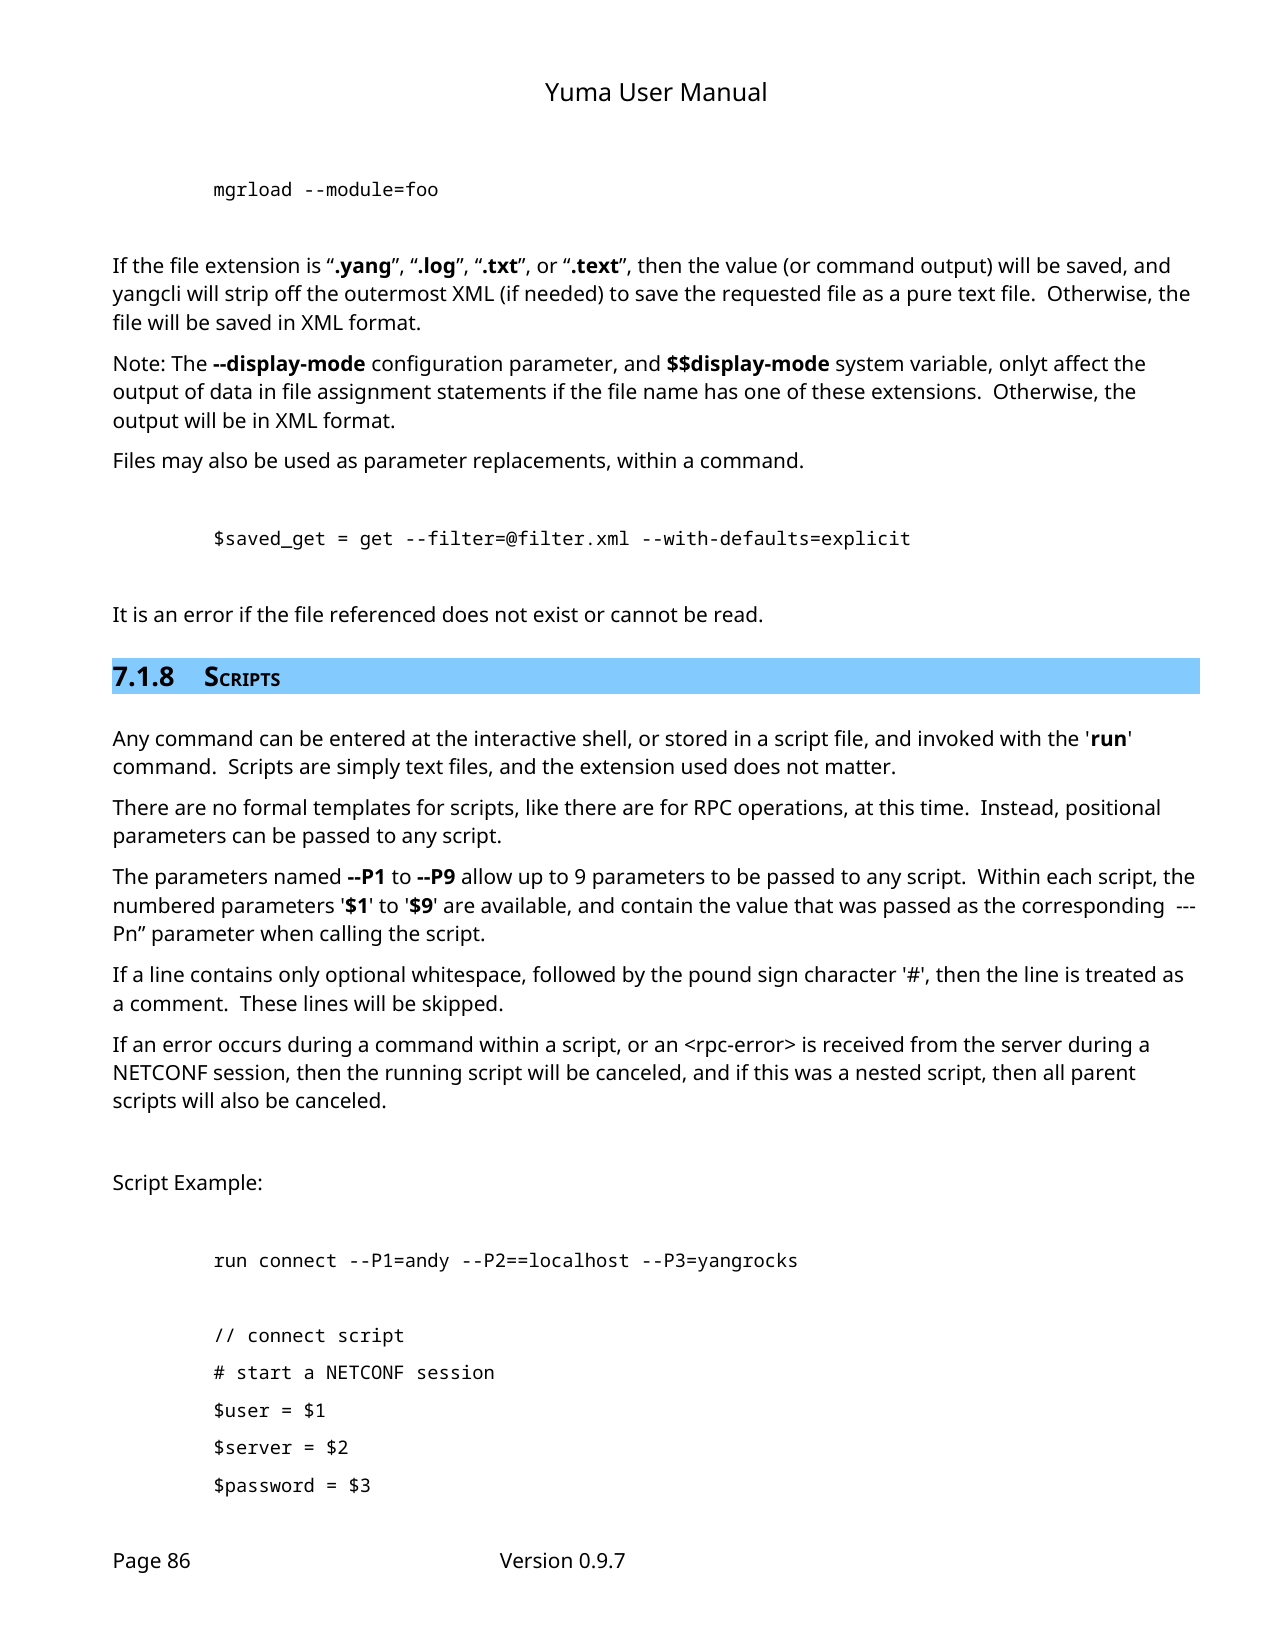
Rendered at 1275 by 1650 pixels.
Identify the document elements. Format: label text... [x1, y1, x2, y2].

text There are no formal templates for scripts, like there are for RPC operations, at this time. Instead, positional parameters can be passed to any script. [112, 793, 1200, 850]
text If a line contains only optional whitespace, followed by the pound sign character '#', then the line is treated as a comment. These lines will be skipped. [112, 960, 1200, 1017]
text Script Example: [112, 1168, 1200, 1197]
text $server = $2 [139, 1434, 1200, 1460]
text If the file extension is “.yang”, “.log”, “.txt”, or “.text”, then the value (or command output) will be saved, and yangcli will strip off the outermost XML (if needed) to save the requested file as a pure text file. Otherwise, the file will be saved in XML format. [112, 251, 1200, 336]
text Note: The --display-mode configuration parameter, and $$display-mode system variable, onlyt affect the output of data in file assignment statements if the file name has one of these extensions. Otherwise, the output will be in XML format. [112, 349, 1200, 434]
text mgrload --module=foo [139, 176, 1200, 202]
text $user = $1 [139, 1397, 1200, 1422]
text run connect --P1=andy --P2==localhost --P3=yangrocks [139, 1247, 1200, 1272]
text Any command can be entered at the interactive shell, or stored in a script file, and invoked with the 'run' command. Scripts are simply text files, and the extension used does not matter. [112, 724, 1200, 781]
subtitle Scripts [112, 658, 1200, 694]
text It is an error if the file referenced does not exist or cannot be read. [112, 600, 1200, 628]
text $password = $3 [139, 1472, 1200, 1497]
text The parameters named --P1 to --P9 allow up to 9 parameters to be passed to any script. Within each script, the numbered parameters '$1' to '$9' are available, and contain the value that was passed as the corresponding ---Pn” parameter when calling the script. [112, 862, 1200, 948]
text Files may also be used as parameter replacements, within a command. [112, 447, 1200, 475]
text $saved_get = get --filter=@filter.xml --with-defaults=explicit [139, 525, 1200, 551]
text If an error occurs during a command within a script, or an <rpc-error> is received from the server during a NETCONF session, then the running script will be canceled, and if this was a nested script, then all parent scripts will also be canceled. [112, 1030, 1200, 1115]
text # start a NETCONF session [139, 1359, 1200, 1385]
text // connect script [139, 1322, 1200, 1347]
